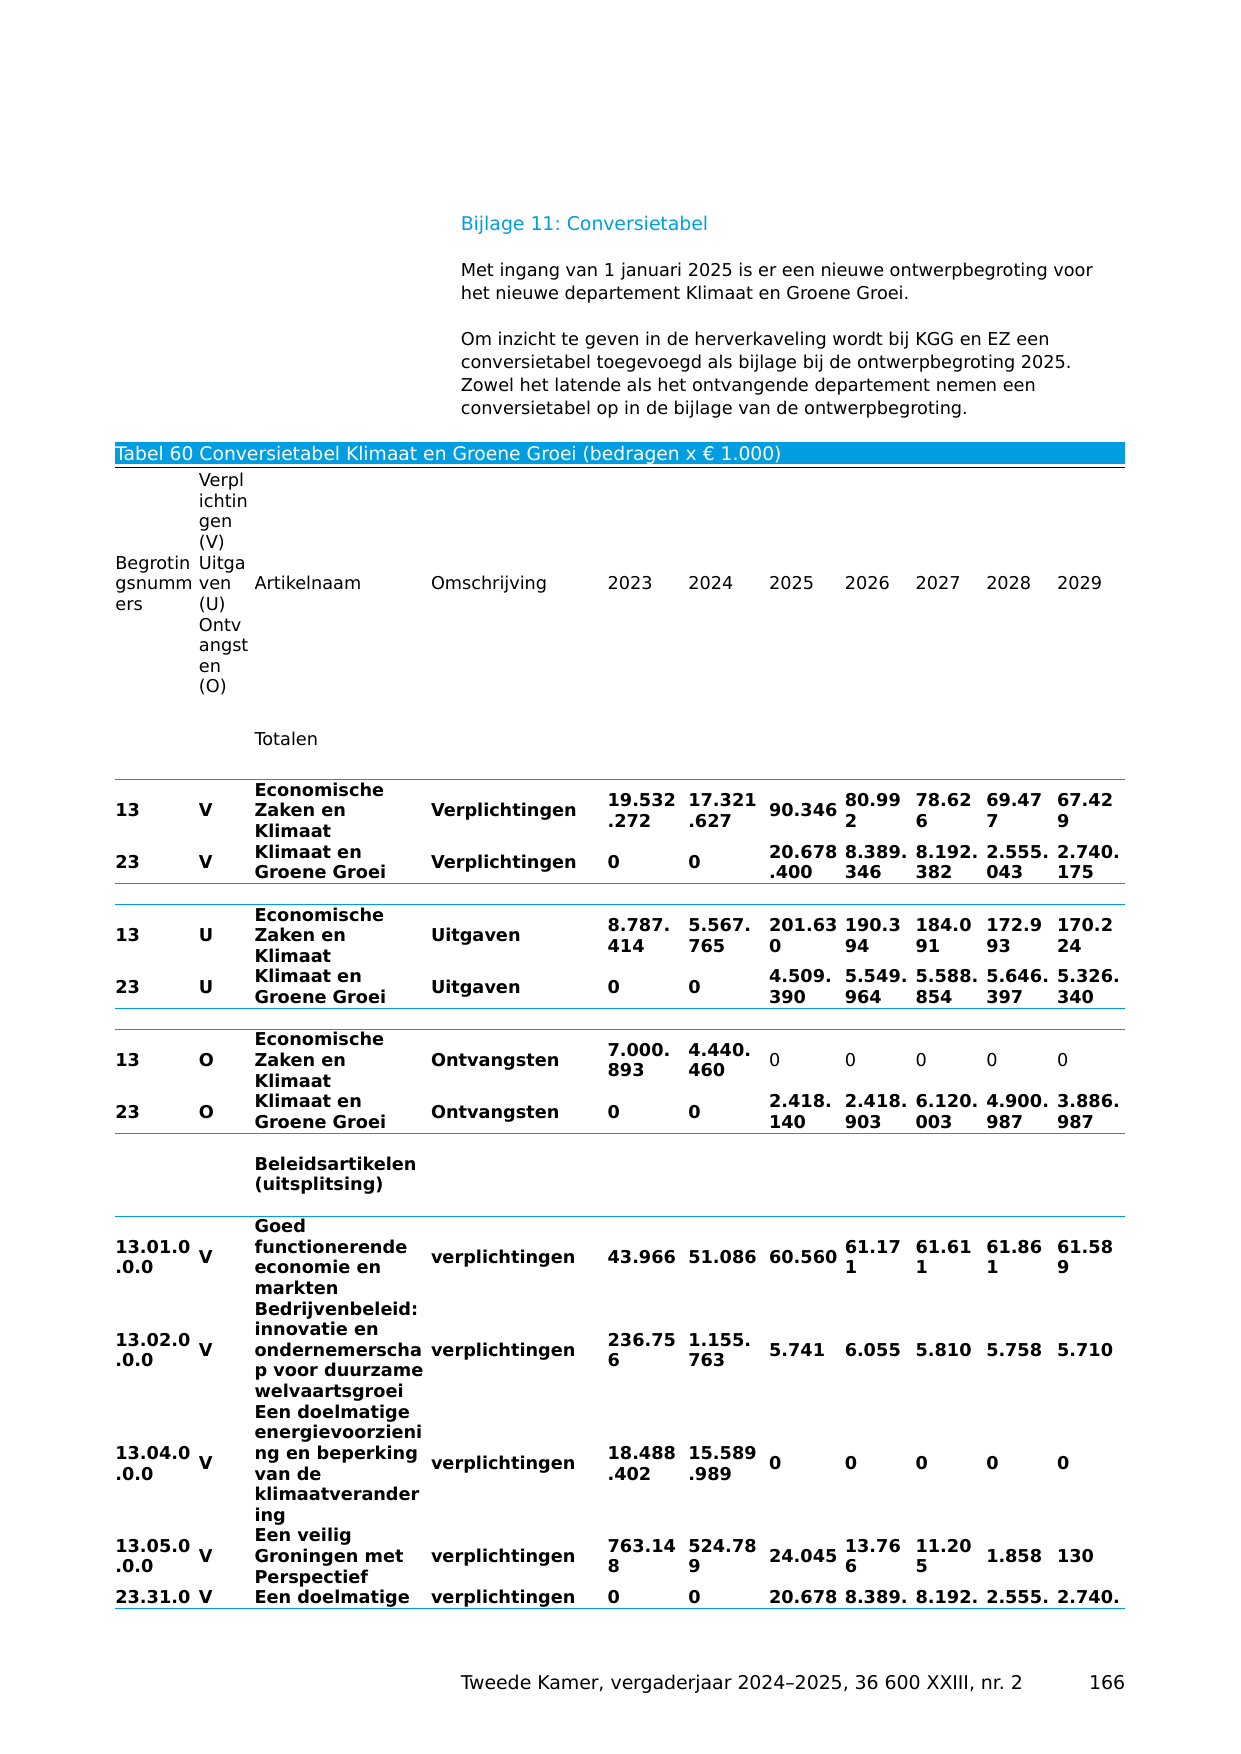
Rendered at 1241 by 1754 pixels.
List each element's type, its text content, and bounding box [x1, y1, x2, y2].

table_cell [1054, 1009, 1125, 1029]
table_cell Klimaat en Groene Groei [251, 966, 428, 1008]
table_cell Uitgaven [428, 905, 604, 966]
table_cell V [196, 1587, 251, 1608]
table_cell [842, 753, 912, 779]
table_cell 2024 [685, 468, 766, 700]
table_cell 3.886.987 [1054, 1091, 1125, 1132]
table_cell [983, 1009, 1054, 1029]
table_cell 8.389. [842, 1587, 912, 1608]
table_cell 2028 [983, 468, 1054, 700]
table_cell [766, 1009, 842, 1029]
table_cell 5.810 [913, 1299, 983, 1402]
table_cell [251, 884, 428, 904]
table_cell [428, 753, 604, 779]
table_cell 8.192.382 [913, 842, 983, 883]
table_cell [913, 1154, 983, 1195]
table_cell [983, 1154, 1054, 1195]
table_cell Goed functionerende economie en markten [251, 1217, 428, 1298]
table_cell [115, 1195, 196, 1216]
table_cell 2025 [766, 468, 842, 700]
table_cell 13.766 [842, 1525, 912, 1587]
table_cell 5.646.397 [983, 966, 1054, 1008]
text Om inzicht te geven in de herverkaveling wordt bĳ KGG en EZ een conversietabel toegevoegd als bĳlage bĳ de ontwerpbegroting 2025. Zowel het latende als het ontvangende departement nemen een conversietabel op in de bĳlage van de ontwerpbegroting. [461, 327, 1125, 419]
table_cell U [196, 905, 251, 966]
table_cell 67.429 [1054, 780, 1125, 842]
table_cell 23 [115, 1091, 196, 1132]
table_cell 78.626 [913, 780, 983, 842]
table_cell O [196, 1030, 251, 1091]
table_cell verplichtingen [428, 1217, 604, 1298]
table_cell 61.611 [913, 1217, 983, 1298]
table_cell [251, 753, 428, 779]
table_cell [428, 726, 604, 753]
table_cell 1.858 [983, 1525, 1054, 1587]
table_cell [842, 884, 912, 904]
table_cell [605, 1195, 685, 1216]
table_cell 0 [766, 1030, 842, 1091]
title Bijlage 11: Conversietabel [461, 213, 1125, 235]
table_cell 6.120.003 [913, 1091, 983, 1132]
table_cell 2.555.043 [983, 842, 1054, 883]
table_cell 51.086 [685, 1217, 766, 1298]
text Met ingang van 1 januari 2025 is er een nieuwe ontwerpbegroting voor het nieuwe departement Klimaat en Groene Groei. [461, 258, 1125, 304]
table_cell Artikelnaam [251, 468, 428, 700]
table_cell 0 [913, 1030, 983, 1091]
table_cell [766, 700, 842, 726]
table_cell 0 [685, 1587, 766, 1608]
table_cell Verplichtingen [428, 842, 604, 883]
table_cell 0 [605, 1091, 685, 1132]
table_cell [1054, 1154, 1125, 1195]
table_cell [766, 726, 842, 753]
table_cell [605, 1134, 685, 1154]
table_cell 0 [842, 1402, 912, 1525]
table_cell [842, 1195, 912, 1216]
table_cell 7.000.893 [605, 1030, 685, 1091]
table_cell 0 [605, 842, 685, 883]
table_cell verplichtingen [428, 1402, 604, 1525]
table_cell 13 [115, 905, 196, 966]
table_cell [115, 700, 196, 726]
table_cell [983, 753, 1054, 779]
table_cell 6.055 [842, 1299, 912, 1402]
table_cell 61.589 [1054, 1217, 1125, 1298]
table_cell [115, 1134, 196, 1154]
table_cell [1054, 753, 1125, 779]
table_cell 4.440.460 [685, 1030, 766, 1091]
table_cell 90.346 [766, 780, 842, 842]
table_cell 23.31.0 [115, 1587, 196, 1608]
table_cell [196, 700, 251, 726]
table_cell [428, 700, 604, 726]
table_cell [913, 753, 983, 779]
table_cell Een doelmatige energievoorziening en beperking van de klimaatverandering [251, 1402, 428, 1525]
table_cell 2.418.140 [766, 1091, 842, 1132]
table_cell 2029 [1054, 468, 1125, 700]
table_cell [913, 700, 983, 726]
table_cell 172.993 [983, 905, 1054, 966]
table_cell Klimaat en Groene Groei [251, 842, 428, 883]
table_cell 8.787.414 [605, 905, 685, 966]
table_cell Verplichtingen (V) Uitgaven (U) Ontvangsten (O) [196, 468, 251, 700]
table_cell 2026 [842, 468, 912, 700]
table_cell 190.394 [842, 905, 912, 966]
table_cell Totalen [251, 726, 428, 753]
table_cell [428, 1195, 604, 1216]
table_cell 23 [115, 842, 196, 883]
table_cell 13.02.0.0.0 [115, 1299, 196, 1402]
table_cell [766, 1195, 842, 1216]
table_cell [196, 1009, 251, 1029]
table_cell verplichtingen [428, 1525, 604, 1587]
table_cell 2.740. [1054, 1587, 1125, 1608]
table_cell Verplichtingen [428, 780, 604, 842]
table_cell [1054, 884, 1125, 904]
table_cell [428, 884, 604, 904]
table_cell [196, 1134, 251, 1154]
table_cell 4.900.987 [983, 1091, 1054, 1132]
table_cell [196, 753, 251, 779]
table_cell 15.589.989 [685, 1402, 766, 1525]
table_cell V [196, 842, 251, 883]
table_cell [842, 1154, 912, 1195]
table_cell [605, 1009, 685, 1029]
table_cell [251, 1134, 428, 1154]
table_cell 130 [1054, 1525, 1125, 1587]
table_cell [428, 1154, 604, 1195]
table_cell V [196, 1299, 251, 1402]
table_cell 23 [115, 966, 196, 1008]
table_cell [1054, 726, 1125, 753]
table_cell [685, 884, 766, 904]
table_cell 2023 [605, 468, 685, 700]
table_cell Economische Zaken en Klimaat [251, 905, 428, 966]
table_cell 20.678.400 [766, 842, 842, 883]
table_cell 13.04.0.0.0 [115, 1402, 196, 1525]
table_cell [115, 726, 196, 753]
table_cell Economische Zaken en Klimaat [251, 780, 428, 842]
table_cell [1054, 1195, 1125, 1216]
table_cell 13.01.0.0.0 [115, 1217, 196, 1298]
table_cell Klimaat en Groene Groei [251, 1091, 428, 1132]
table_cell [766, 1134, 842, 1154]
table_cell [766, 753, 842, 779]
table_cell 1.155.763 [685, 1299, 766, 1402]
table_cell [685, 1134, 766, 1154]
table_cell 0 [605, 1587, 685, 1608]
table_cell 43.966 [605, 1217, 685, 1298]
table_cell 0 [685, 966, 766, 1008]
table_cell [842, 726, 912, 753]
table_cell 5.741 [766, 1299, 842, 1402]
table_cell Beleidsartikelen (uitsplitsing) [251, 1154, 428, 1195]
table_cell [685, 1154, 766, 1195]
table_cell [1054, 1134, 1125, 1154]
table_cell 13 [115, 1030, 196, 1091]
table_cell 69.477 [983, 780, 1054, 842]
table_cell 11.205 [913, 1525, 983, 1587]
table_cell 184.091 [913, 905, 983, 966]
table_cell 0 [983, 1402, 1054, 1525]
table_cell [913, 1134, 983, 1154]
table_cell verplichtingen [428, 1299, 604, 1402]
table_cell [685, 1009, 766, 1029]
table_cell 18.488.402 [605, 1402, 685, 1525]
table_cell 13.05.0.0.0 [115, 1525, 196, 1587]
table_cell 0 [605, 966, 685, 1008]
table_cell [196, 1154, 251, 1195]
table_cell [913, 726, 983, 753]
table_cell [251, 1195, 428, 1216]
table_cell 0 [1054, 1030, 1125, 1091]
table_cell [983, 700, 1054, 726]
table_cell [605, 884, 685, 904]
table_cell 5.326.340 [1054, 966, 1125, 1008]
table_cell [685, 1195, 766, 1216]
table_cell [766, 884, 842, 904]
table_cell 20.678 [766, 1587, 842, 1608]
table_cell [913, 1009, 983, 1029]
table_cell 2027 [913, 468, 983, 700]
table_cell 0 [766, 1402, 842, 1525]
table_cell verplichtingen [428, 1587, 604, 1608]
table_cell 5.710 [1054, 1299, 1125, 1402]
table_cell 2.555. [983, 1587, 1054, 1608]
table_cell 19.532.272 [605, 780, 685, 842]
table_cell [115, 1009, 196, 1029]
table_cell [1054, 700, 1125, 726]
table_cell 0 [685, 1091, 766, 1132]
table_cell [842, 1134, 912, 1154]
table_cell 0 [842, 1030, 912, 1091]
table_cell Ontvangsten [428, 1091, 604, 1132]
table_cell 236.756 [605, 1299, 685, 1402]
table_cell 201.630 [766, 905, 842, 966]
table_cell 0 [1054, 1402, 1125, 1525]
table_cell [983, 1134, 1054, 1154]
table_cell [913, 1195, 983, 1216]
table_cell 17.321.627 [685, 780, 766, 842]
table_cell 0 [983, 1030, 1054, 1091]
table_cell Economische Zaken en Klimaat [251, 1030, 428, 1091]
table_cell [196, 1195, 251, 1216]
table_cell 2.418.903 [842, 1091, 912, 1132]
table_cell [685, 726, 766, 753]
table_cell 8.192. [913, 1587, 983, 1608]
table_cell [196, 726, 251, 753]
table_cell [115, 753, 196, 779]
table_cell 763.148 [605, 1525, 685, 1587]
table_cell 170.224 [1054, 905, 1125, 966]
table_cell 80.992 [842, 780, 912, 842]
table_cell [428, 1009, 604, 1029]
table_cell 0 [685, 842, 766, 883]
table_cell Een doelmatige [251, 1587, 428, 1608]
table_cell V [196, 780, 251, 842]
table_cell U [196, 966, 251, 1008]
table_cell [605, 753, 685, 779]
table_cell [913, 884, 983, 904]
table_cell Een veilig Groningen met Perspectief [251, 1525, 428, 1587]
table_cell 61.861 [983, 1217, 1054, 1298]
table_cell Ontvangsten [428, 1030, 604, 1091]
table_cell 60.560 [766, 1217, 842, 1298]
table_cell V [196, 1217, 251, 1298]
table_cell [115, 1154, 196, 1195]
table_cell 8.389.346 [842, 842, 912, 883]
table_cell Bedrijvenbeleid: innovatie en ondernemerschap voor duurzame welvaartsgroei [251, 1299, 428, 1402]
table_cell 61.171 [842, 1217, 912, 1298]
table_cell V [196, 1402, 251, 1525]
table_cell 4.509.390 [766, 966, 842, 1008]
table_cell 0 [913, 1402, 983, 1525]
table_cell [251, 1009, 428, 1029]
table_cell [983, 884, 1054, 904]
table_cell [842, 1009, 912, 1029]
table_cell Begrotingsnummers [115, 468, 196, 700]
table_cell 5.758 [983, 1299, 1054, 1402]
table_cell [115, 884, 196, 904]
table_cell 5.567.765 [685, 905, 766, 966]
table_cell [685, 753, 766, 779]
table_cell [983, 1195, 1054, 1216]
table_cell O [196, 1091, 251, 1132]
table_cell 5.549.964 [842, 966, 912, 1008]
table_cell [842, 700, 912, 726]
table_cell [196, 884, 251, 904]
table_cell [428, 1134, 604, 1154]
table_cell [251, 700, 428, 726]
table_cell 524.789 [685, 1525, 766, 1587]
table_cell [605, 1154, 685, 1195]
table_cell Omschrijving [428, 468, 604, 700]
table_cell Uitgaven [428, 966, 604, 1008]
table_cell [605, 726, 685, 753]
table_cell [605, 700, 685, 726]
table_cell V [196, 1525, 251, 1587]
table_cell 5.588.854 [913, 966, 983, 1008]
table_cell 2.740.175 [1054, 842, 1125, 883]
table_cell [766, 1154, 842, 1195]
table_cell 24.045 [766, 1525, 842, 1587]
table_cell [685, 700, 766, 726]
table_cell 13 [115, 780, 196, 842]
table_cell [983, 726, 1054, 753]
